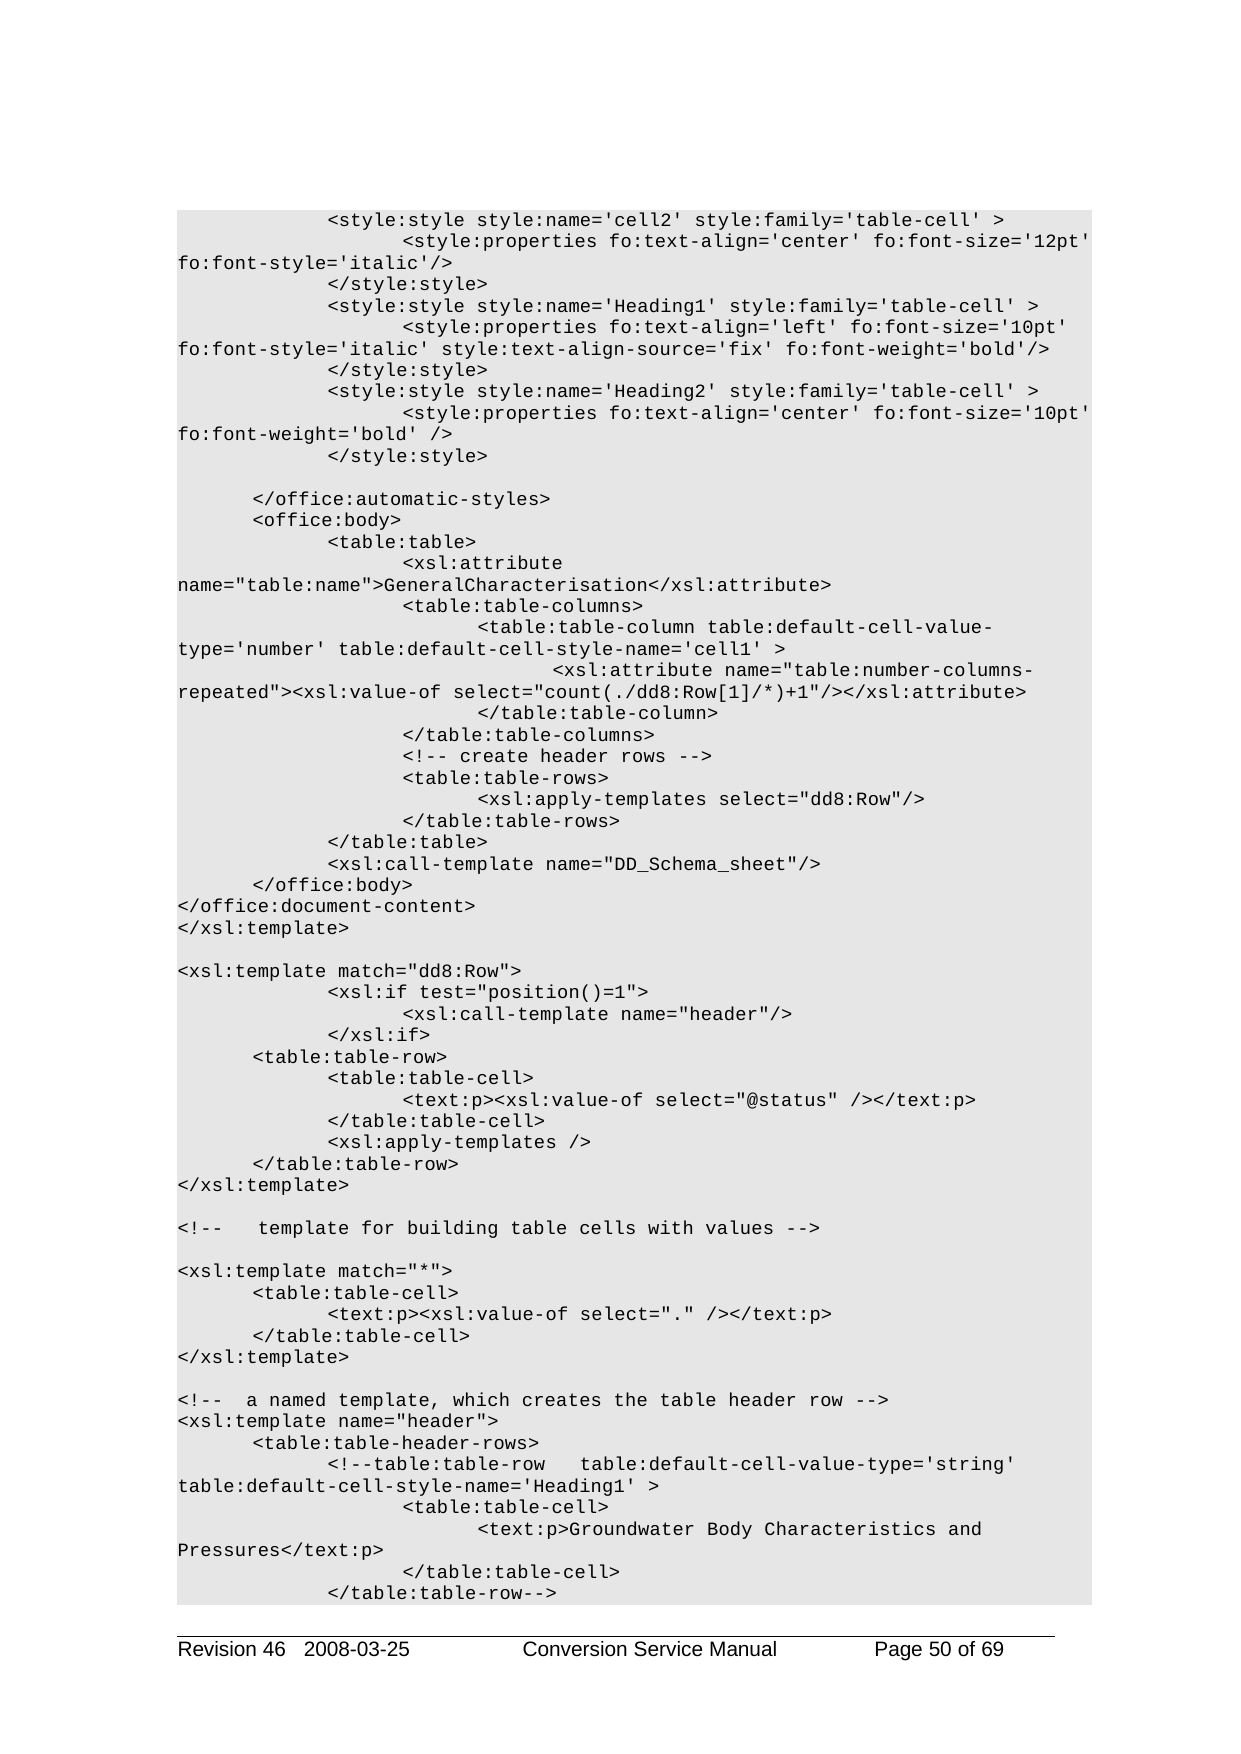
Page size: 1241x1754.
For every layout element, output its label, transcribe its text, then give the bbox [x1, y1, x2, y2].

list </table:table-cell> [177, 1111, 1092, 1133]
list </xsl:template> [177, 1176, 1092, 1197]
list </xsl:if> [177, 1026, 1092, 1047]
list <text:p><xsl:value-of select="." /></text:p> [177, 1304, 1092, 1326]
list </table:table-rows> [177, 811, 1092, 832]
list <xsl:call-template name="header"/> [177, 1004, 1092, 1026]
list <table:table-rows> [177, 768, 1092, 789]
list <!-- create header rows --> [177, 747, 1092, 768]
list <table:table-columns> [177, 596, 1092, 618]
list <xsl:template match="*"> [177, 1262, 1092, 1283]
list </table:table-columns> [177, 725, 1092, 747]
list <style:properties fo:text-align='center' fo:font-size='12pt' fo:font-style='italic'/> [177, 232, 1092, 274]
list <xsl:call-template name="DD_Schema_sheet"/> [177, 854, 1092, 875]
list </style:style> [177, 446, 1092, 468]
list </xsl:template> [177, 918, 1092, 940]
list <table:table-cell> [177, 1068, 1092, 1090]
list <xsl:template name="header"> [177, 1412, 1092, 1433]
list <table:table-row> [177, 1047, 1092, 1068]
list </office:body> [177, 875, 1092, 897]
list </table:table-row--> [177, 1583, 1092, 1605]
list </table:table-cell> [177, 1326, 1092, 1347]
list <style:style style:name='Heading2' style:family='table-cell' > [177, 382, 1092, 403]
list <table:table-column table:default-cell-value-type='number' table:default-cell-style-name='cell1' > [177, 618, 1092, 661]
list <text:p>Groundwater Body Characteristics and Pressures</text:p> [177, 1519, 1092, 1562]
list </style:style> [177, 274, 1092, 296]
list <xsl:template match="dd8:Row"> [177, 961, 1092, 983]
list </table:table-column> [177, 704, 1092, 725]
list <office:body> [177, 511, 1092, 532]
list <xsl:attribute name="table:name">GeneralCharacterisation</xsl:attribute> [177, 553, 1092, 596]
list <table:table-cell> [177, 1283, 1092, 1304]
list <table:table-cell> [177, 1498, 1092, 1519]
list <style:properties fo:text-align='center' fo:font-size='10pt' fo:font-weight='bold' /> [177, 403, 1092, 446]
list <!-- template for building table cells with values --> [177, 1219, 1092, 1240]
list <xsl:if test="position()=1"> [177, 983, 1092, 1004]
list <!--table:table-row table:default-cell-value-type='string' table:default-cell-style-name='Heading1' > [177, 1455, 1092, 1498]
list <table:table-header-rows> [177, 1433, 1092, 1455]
list </table:table> [177, 832, 1092, 854]
list </table:table-row> [177, 1154, 1092, 1176]
list </xsl:template> [177, 1347, 1092, 1369]
list <style:properties fo:text-align='left' fo:font-size='10pt' fo:font-style='italic' style:text-align-source='fix' fo:font-weight='bold'/> [177, 317, 1092, 360]
list <xsl:apply-templates select="dd8:Row"/> [177, 789, 1092, 811]
list </office:document-content> [177, 897, 1092, 918]
list <style:style style:name='Heading1' style:family='table-cell' > [177, 296, 1092, 317]
list </style:style> [177, 360, 1092, 382]
list </office:automatic-styles> [177, 489, 1092, 511]
list <xsl:apply-templates /> [177, 1133, 1092, 1154]
list <xsl:attribute name="table:number-columns-repeated"><xsl:value-of select="count(./dd8:Row[1]/*)+1"/></xsl:attribute> [177, 661, 1092, 704]
list <!-- a named template, which creates the table header row --> [177, 1390, 1092, 1412]
list <text:p><xsl:value-of select="@status" /></text:p> [177, 1090, 1092, 1111]
list <style:style style:name='cell2' style:family='table-cell' > [177, 210, 1092, 232]
list </table:table-cell> [177, 1562, 1092, 1583]
list <table:table> [177, 532, 1092, 553]
